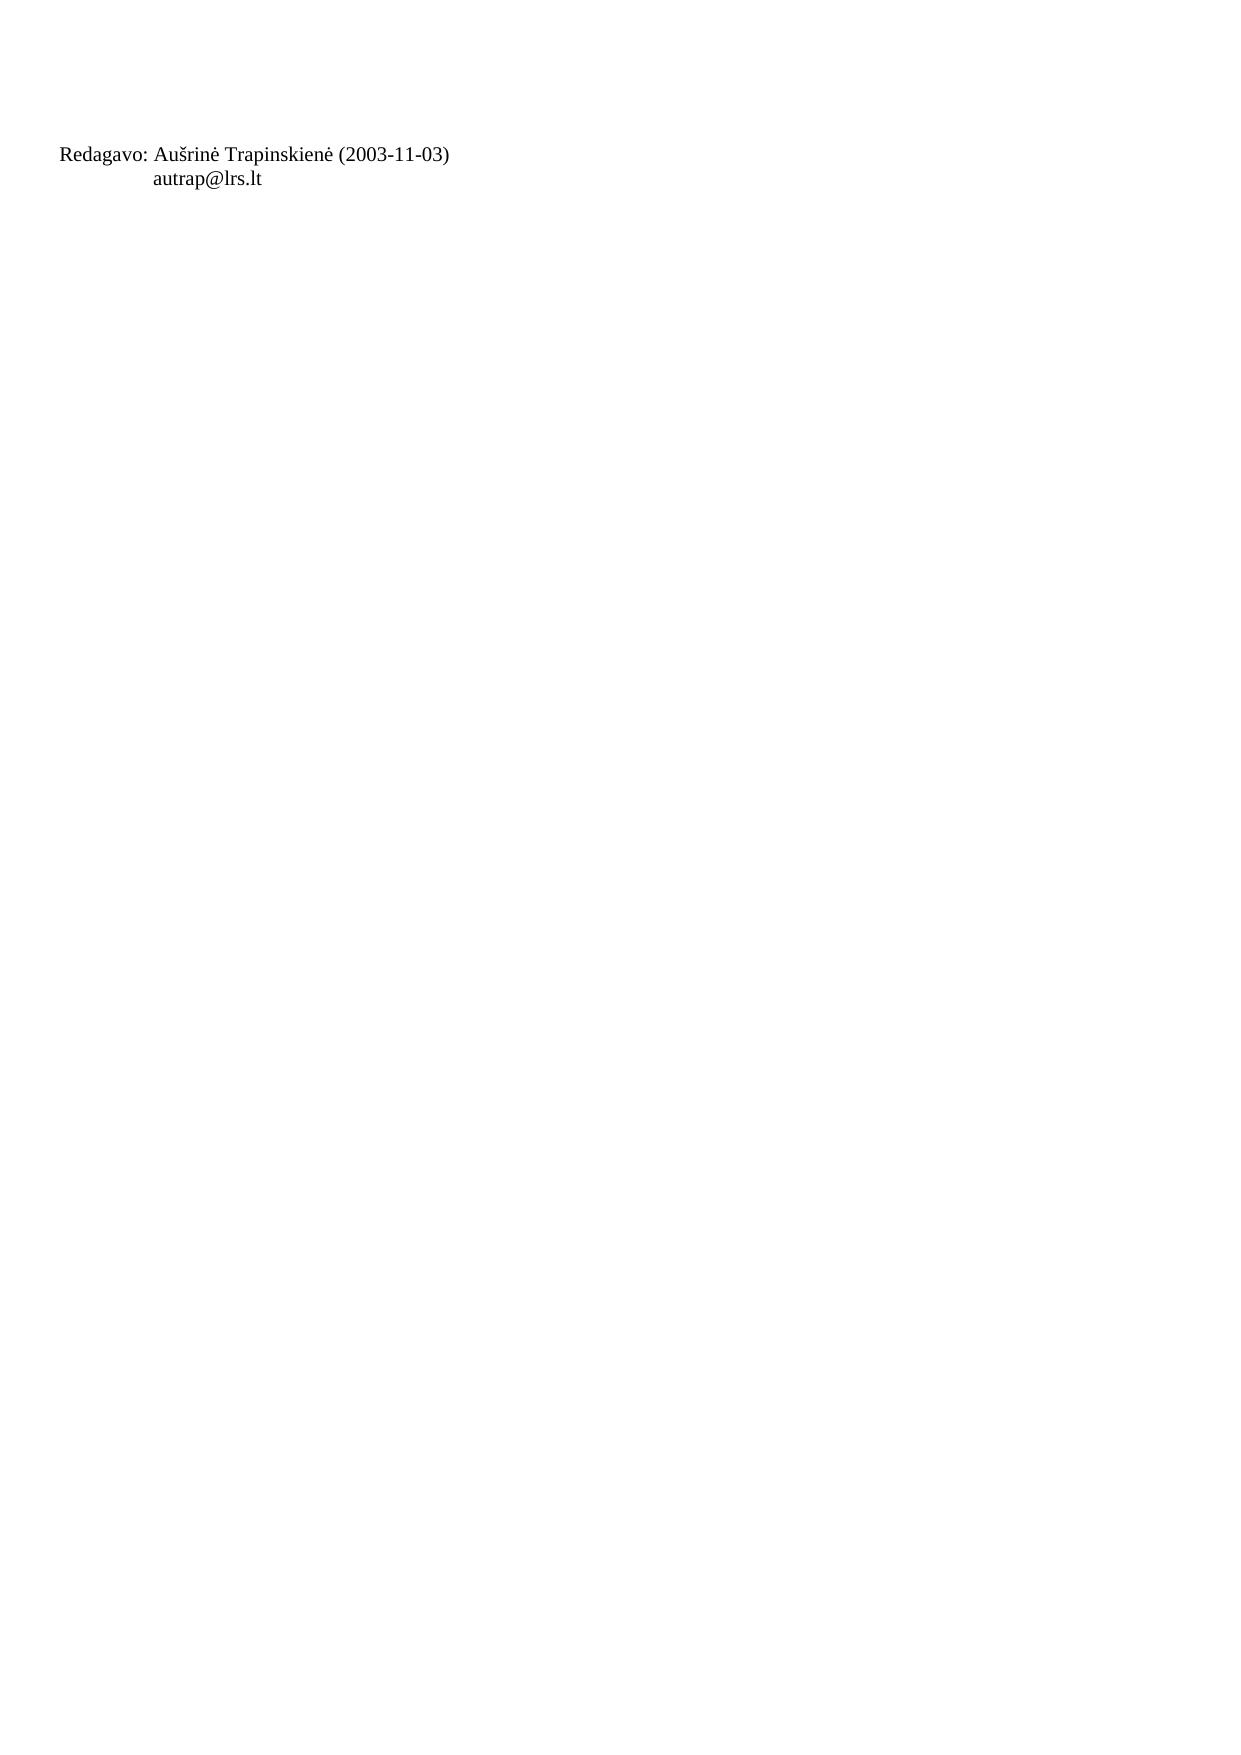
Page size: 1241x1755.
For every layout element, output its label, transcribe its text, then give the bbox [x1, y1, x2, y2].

text Redagavo: Aušrinė Trapinskienė (2003-11-03) [59, 142, 1122, 166]
text autrap@lrs.lt [59, 166, 1122, 190]
